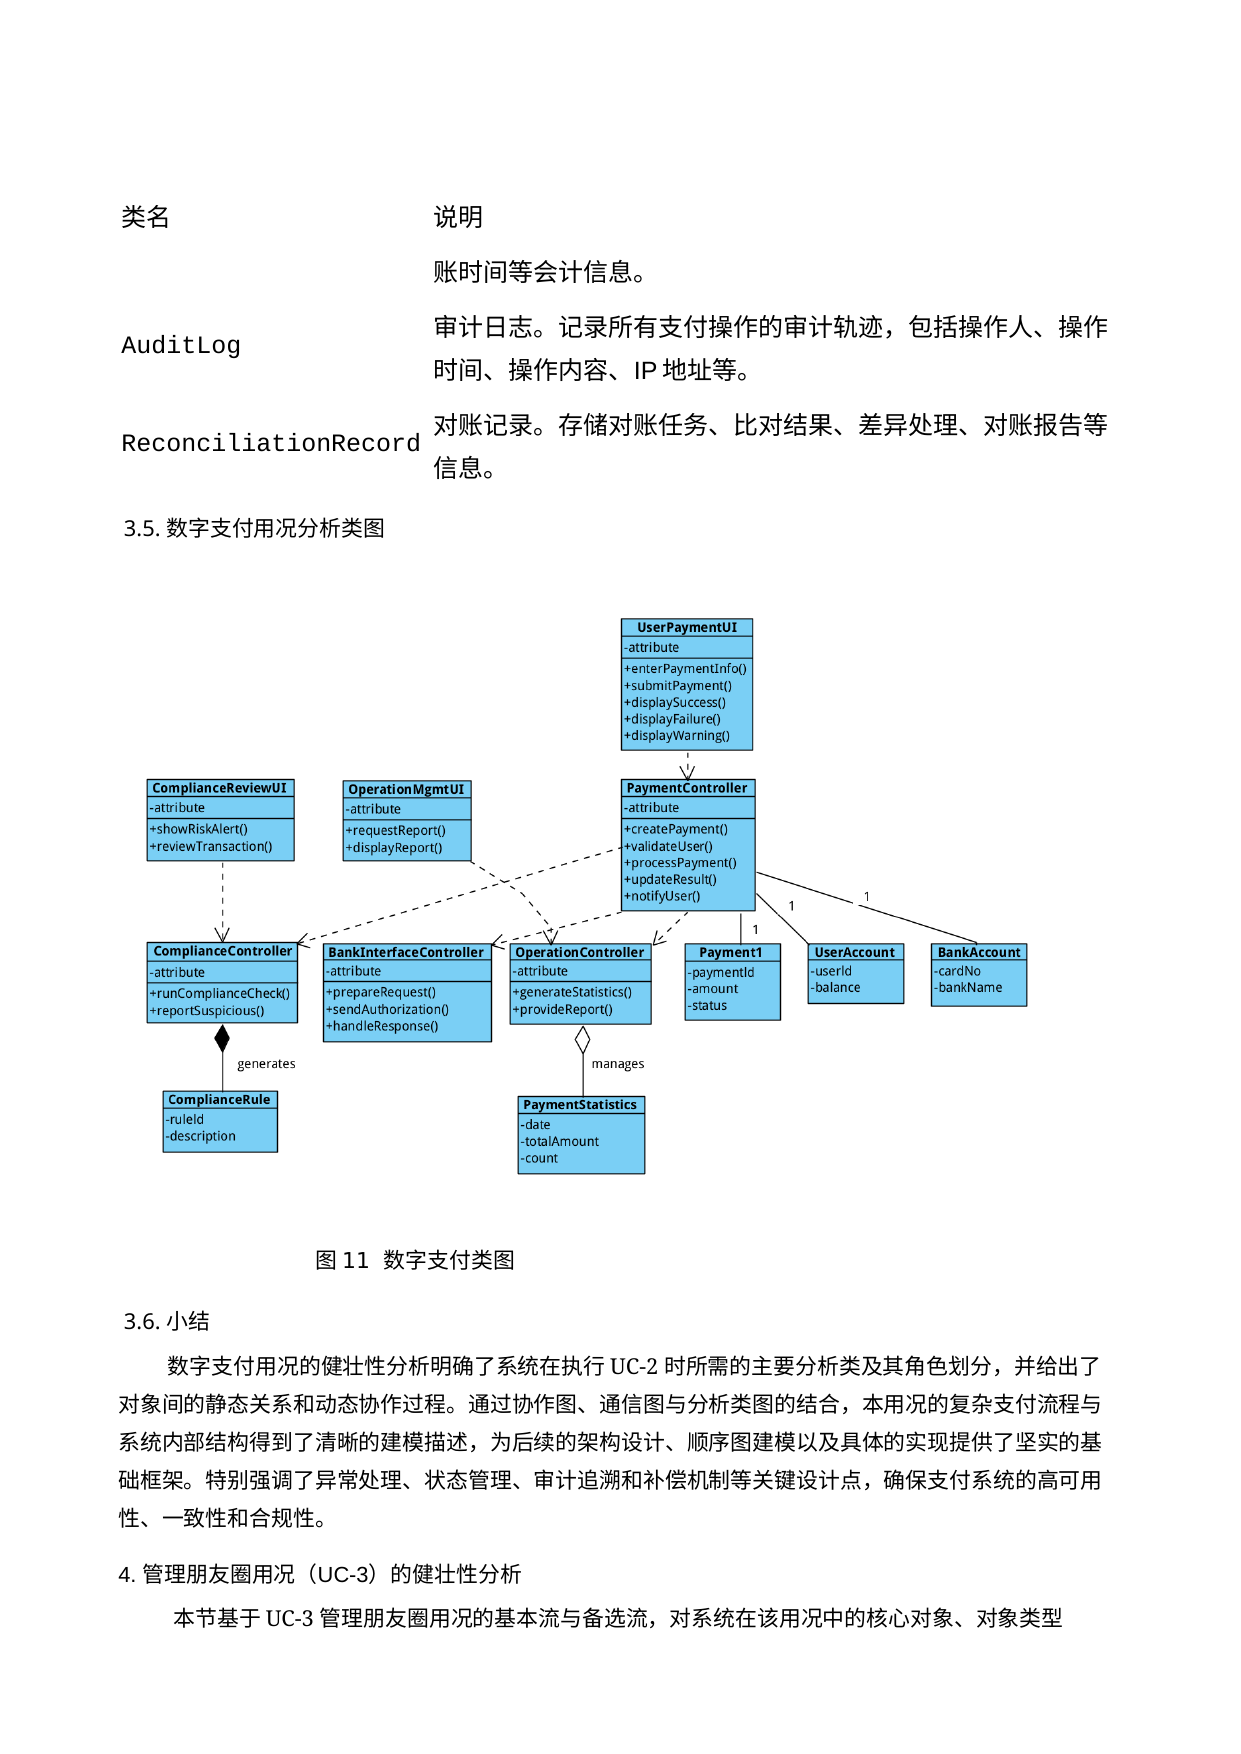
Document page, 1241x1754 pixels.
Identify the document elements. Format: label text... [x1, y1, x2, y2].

table_cell 对账记录。存储对账任务、比对结果、差异处理、对账报告等信息。 [431, 396, 1122, 494]
table_header 类名 [118, 188, 431, 243]
picture [118, 548, 1123, 1225]
text 本节基于 UC-3 管理朋友圈用况的基本流与备选流，对系统在该用况中的核心对象、对象类型 [118, 1601, 1122, 1633]
table_cell AuditLog [118, 298, 431, 396]
table_cell 审计日志。记录所有支付操作的审计轨迹，包括操作人、操作时间、操作内容、IP地址等。 [431, 298, 1122, 396]
subtitle 数字支付用况分析类图 [118, 511, 1122, 542]
table_cell 账时间等会计信息。 [431, 243, 1122, 298]
table_header 说明 [431, 188, 1122, 243]
subtitle 管理朋友圈用况（UC-3）的健壮性分析 [118, 1557, 1122, 1588]
table_cell [118, 243, 431, 298]
table_cell ReconciliationRecord [118, 396, 431, 494]
text 图11 数字支付类图 [118, 1225, 1122, 1275]
subtitle 小结 [118, 1304, 1122, 1336]
text 数字支付用况的健壮性分析明确了系统在执行 UC-2 时所需的主要分析类及其角色划分，并给出了对象间的静态关系和动态协作过程。通过协作图、通信图与分析类图的结合，本用况的复杂支付流程与系统内部结构得到了清晰的建模描述，为后续的架构设计、顺序图建模以及具体的实现提供了坚实的基础框架。特别强调了异常处理、状态管理、审计追溯和补偿机制等关键设计点，确保支付系统的高可用性、一致性和合规性。 [118, 1349, 1122, 1532]
